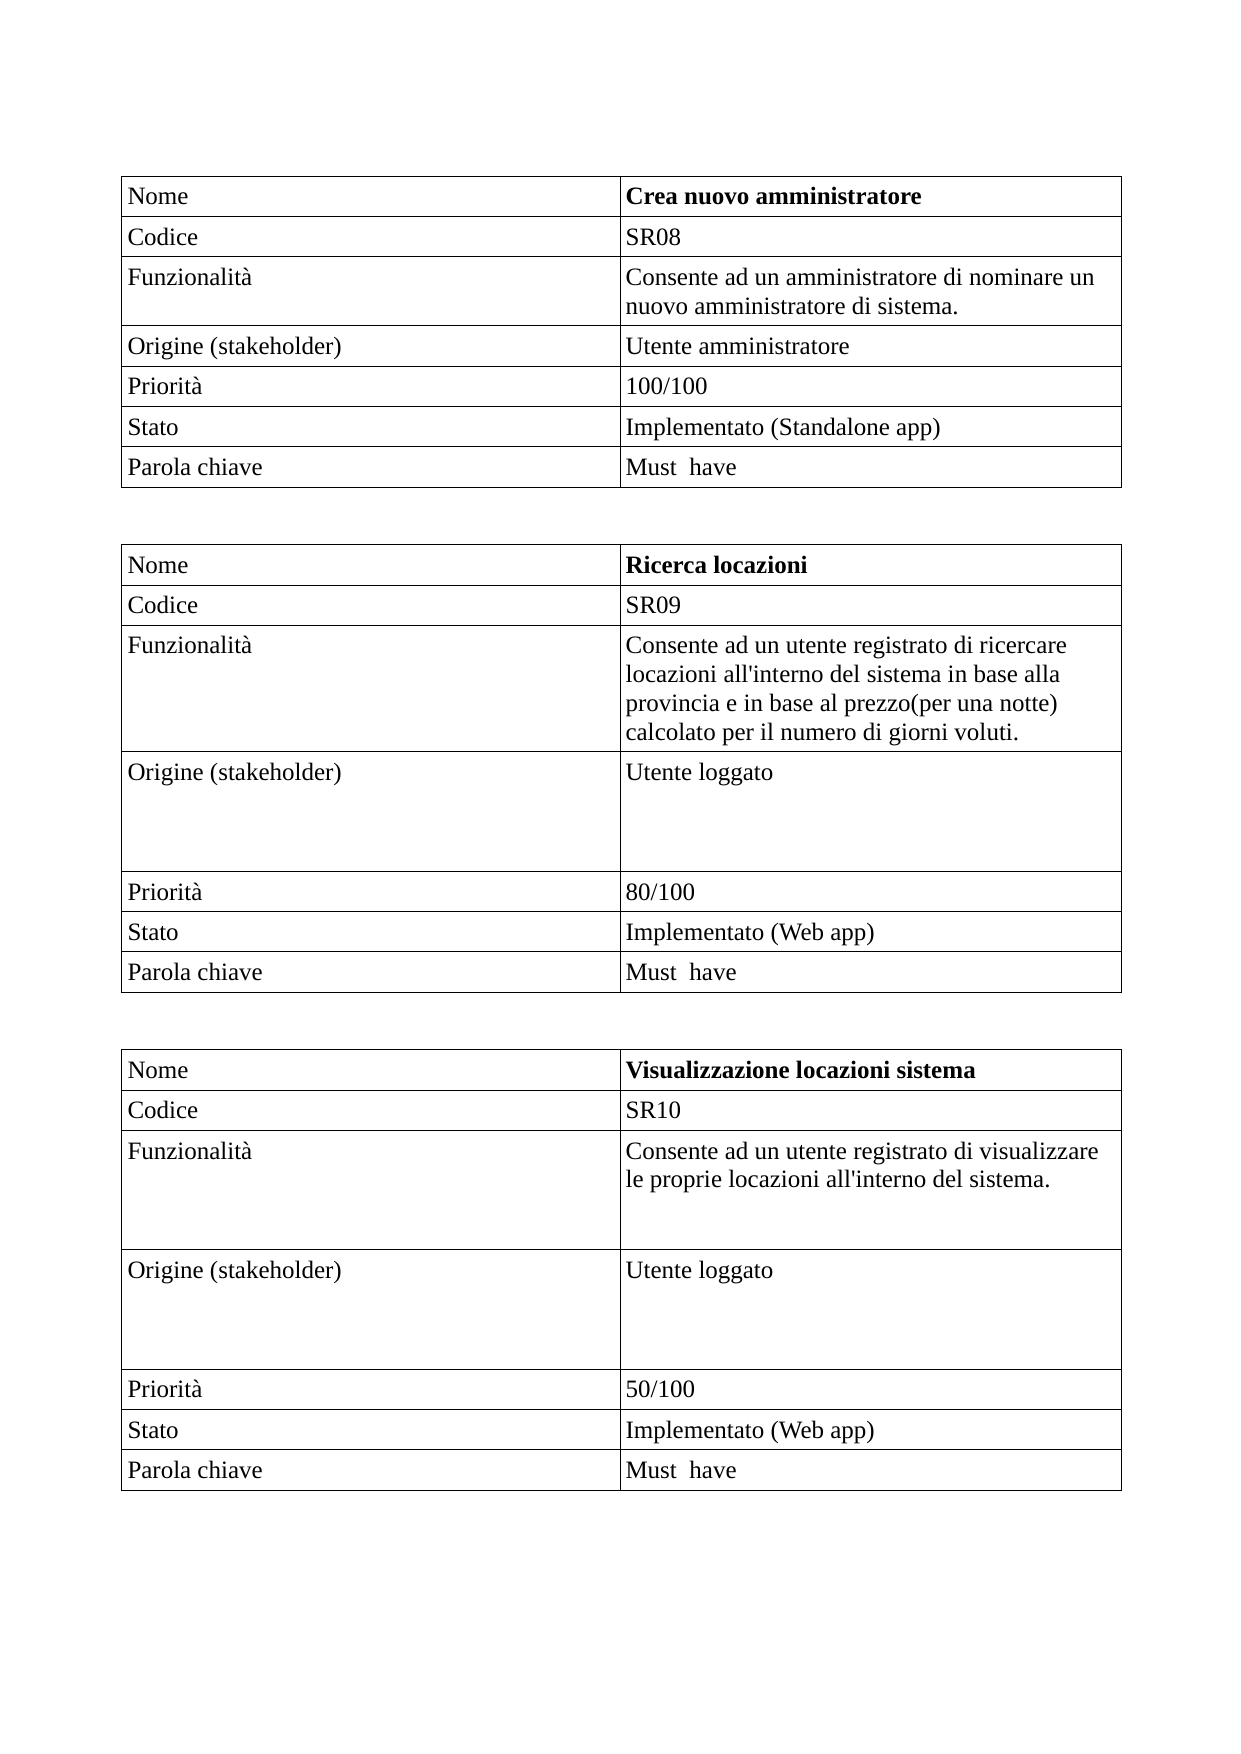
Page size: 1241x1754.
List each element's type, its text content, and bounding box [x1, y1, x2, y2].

table_cell Codice [122, 217, 620, 256]
table_cell SR09 [621, 586, 1121, 625]
table_cell Must have [621, 1450, 1121, 1489]
table_cell Priorità [122, 1370, 620, 1409]
table_cell Must have [621, 952, 1121, 992]
table_cell Priorità [122, 872, 620, 911]
table_cell SR08 [621, 217, 1121, 256]
table_cell 80/100 [621, 872, 1121, 911]
table_cell Consente ad un amministratore di nominare un nuovo amministratore di sistema. [621, 257, 1121, 325]
table_header Crea nuovo amministratore [621, 177, 1121, 216]
table_cell Parola chiave [122, 447, 620, 487]
table_cell Must have [621, 447, 1121, 487]
table_cell Utente amministratore [621, 326, 1121, 366]
table_cell Stato [122, 912, 620, 951]
table_header Nome [122, 545, 620, 584]
table_cell SR10 [621, 1091, 1121, 1130]
table_cell Origine (stakeholder) [122, 1250, 620, 1369]
table_cell Stato [122, 1410, 620, 1449]
table_cell Priorità [122, 367, 620, 406]
table_cell Funzionalità [122, 1131, 620, 1249]
table_cell Utente loggato [621, 1250, 1121, 1369]
table_cell Consente ad un utente registrato di ricercare locazioni all'interno del sistema in base alla provincia e in base al prezzo(per una notte) calcolato per il numero di giorni voluti. [621, 626, 1121, 751]
table_cell Funzionalità [122, 626, 620, 751]
table_cell 100/100 [621, 367, 1121, 406]
table_cell 50/100 [621, 1370, 1121, 1409]
table_cell Implementato (Web app) [621, 1410, 1121, 1449]
table_cell Parola chiave [122, 1450, 620, 1489]
table_cell Implementato (Standalone app) [621, 407, 1121, 446]
table_cell Codice [122, 586, 620, 625]
table_header Nome [122, 177, 620, 216]
table_cell Consente ad un utente registrato di visualizzare le proprie locazioni all'interno del sistema. [621, 1131, 1121, 1249]
table_cell Codice [122, 1091, 620, 1130]
table_header Visualizzazione locazioni sistema [621, 1050, 1121, 1089]
table_cell Implementato (Web app) [621, 912, 1121, 951]
table_cell Origine (stakeholder) [122, 326, 620, 366]
table_cell Stato [122, 407, 620, 446]
table_cell Funzionalità [122, 257, 620, 325]
table_cell Utente loggato [621, 752, 1121, 871]
table_cell Parola chiave [122, 952, 620, 992]
table_header Ricerca locazioni [621, 545, 1121, 584]
table_cell Origine (stakeholder) [122, 752, 620, 871]
table_header Nome [122, 1050, 620, 1089]
